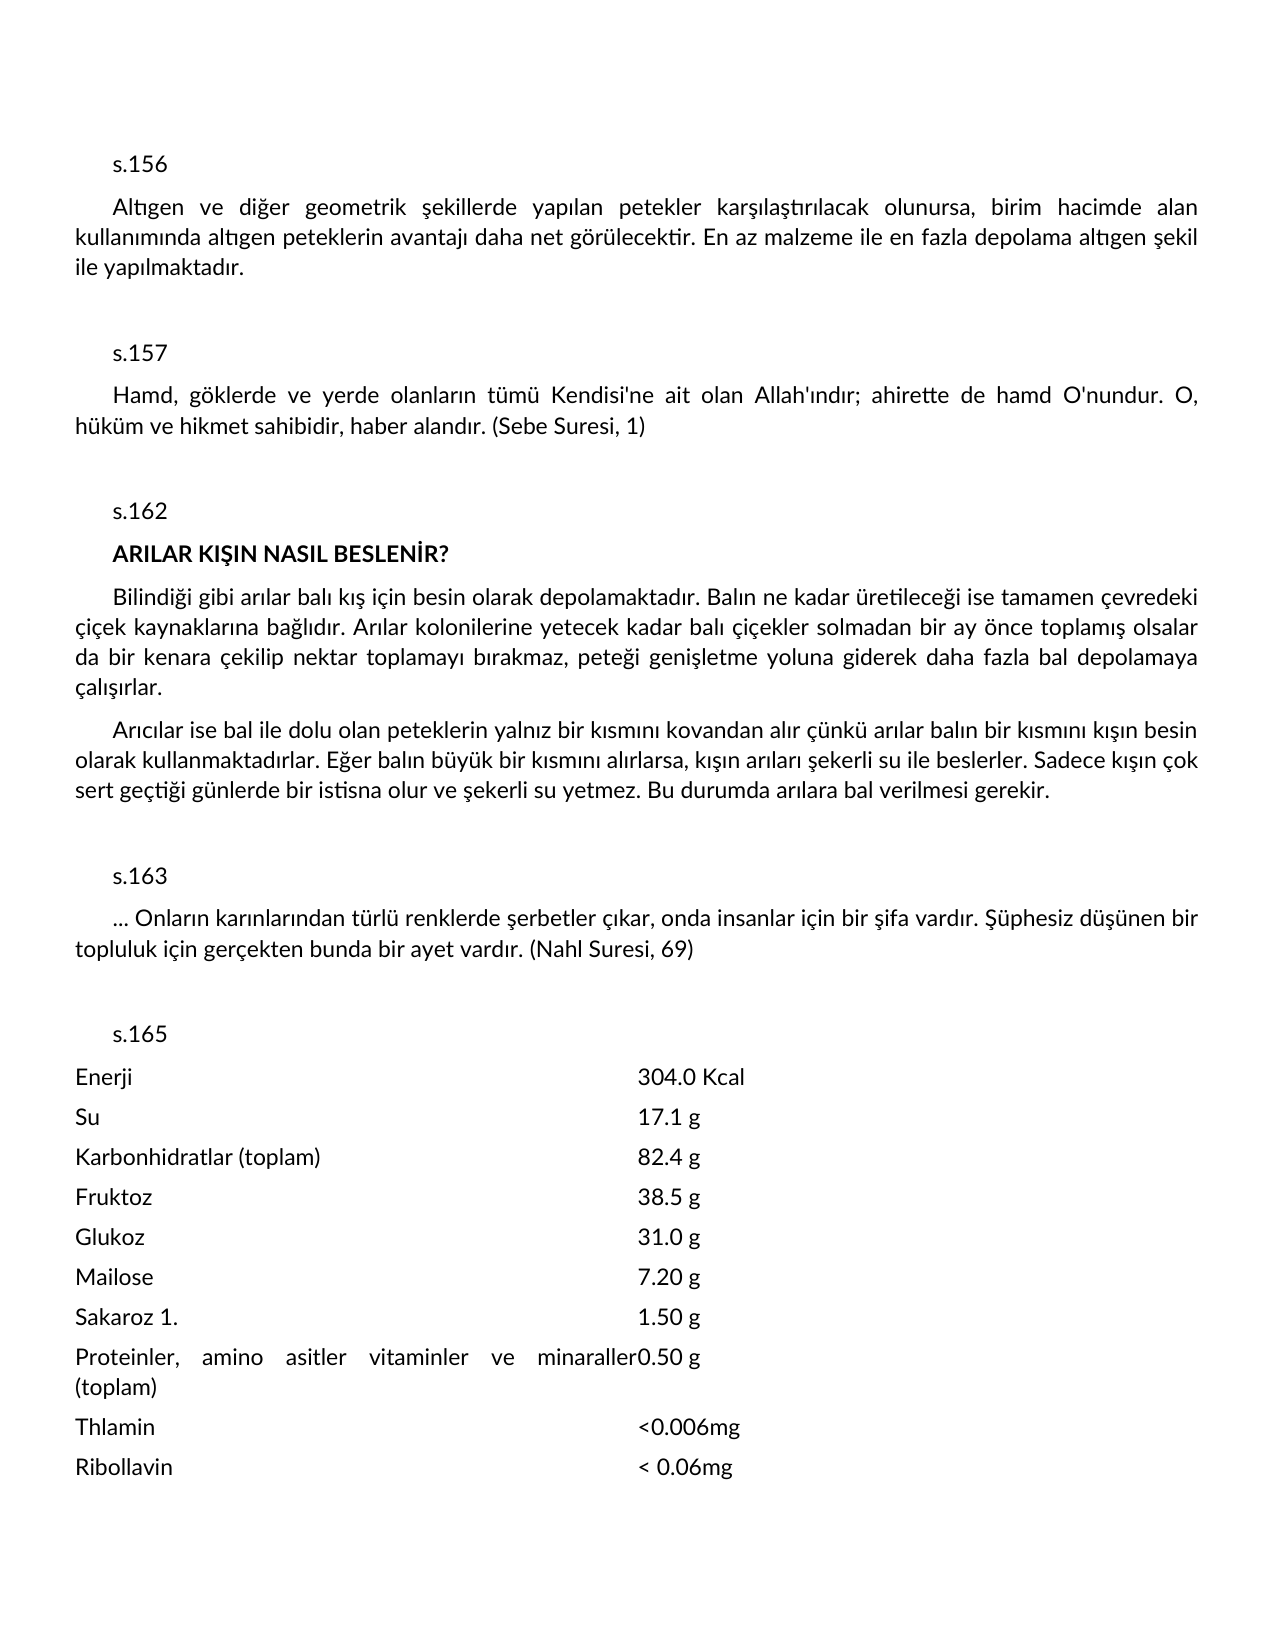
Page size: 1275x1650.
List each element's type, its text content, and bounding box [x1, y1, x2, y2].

text s.157 [75, 338, 1200, 366]
table_header Enerji [75, 1063, 637, 1102]
table_header 304.0 Kcal [638, 1063, 1200, 1102]
text ... Onların karınlarından türlü renklerde şerbetler çıkar, onda insanlar için bir şifa vardır. Şüphesiz düşünen bir topluluk için gerçekten bunda bir ayet vardır. (Nahl Suresi, 69) [75, 904, 1200, 962]
table_cell 1.50 g [638, 1303, 1200, 1342]
table_cell Sakaroz 1. [75, 1303, 637, 1342]
text Hamd, göklerde ve yerde olanların tümü Kendisi'ne ait olan Allah'ındır; ahirette de hamd O'nundur. O, hüküm ve hikmet sahibidir, haber alandır. (Sebe Suresi, 1) [75, 381, 1200, 439]
table_cell Thlamin [75, 1413, 637, 1453]
table_cell Su [75, 1103, 637, 1142]
text Bilindiği gibi arılar balı kış için besin olarak depolamaktadır. Balın ne kadar üretileceği ise tamamen çevredeki çiçek kaynaklarına bağlıdır. Arılar kolonilerine yetecek kadar balı çiçekler solmadan bir ay önce toplamış olsalar da bir kenara çekilip nektar toplamayı bırakmaz, peteği genişletme yoluna giderek daha fazla bal depolamaya çalışırlar. [75, 582, 1200, 700]
table_cell 38.5 g [638, 1183, 1200, 1222]
table_cell 82.4 g [638, 1143, 1200, 1182]
table_cell Mailose [75, 1263, 637, 1302]
table_cell 7.20 g [638, 1263, 1200, 1302]
text s.162 [75, 497, 1200, 524]
table_cell < 0.06mg [638, 1453, 1200, 1493]
text ARILAR KIŞIN NASIL BESLENİR? [75, 539, 1200, 567]
table_cell Glukoz [75, 1223, 637, 1262]
table_cell Proteinler, amino asitler vitaminler ve minaraller (toplam) [75, 1343, 637, 1413]
table_cell 17.1 g [638, 1103, 1200, 1142]
text Altıgen ve diğer geometrik şekillerde yapılan petekler karşılaştırılacak olunursa, birim hacimde alan kullanımında altıgen peteklerin avantajı daha net görülecektir. En az malzeme ile en fazla depolama altıgen şekil ile yapılmaktadır. [75, 193, 1200, 281]
table_cell Fruktoz [75, 1183, 637, 1222]
table_cell <0.006mg [638, 1413, 1200, 1453]
table_cell Ribollavin [75, 1453, 637, 1493]
table_cell 0.50 g [638, 1343, 1200, 1413]
table_cell 31.0 g [638, 1223, 1200, 1262]
text s.165 [75, 1020, 1200, 1047]
text s.156 [75, 150, 1200, 177]
text Arıcılar ise bal ile dolu olan peteklerin yalnız bir kısmını kovandan alır çünkü arılar balın bir kısmını kışın besin olarak kullanmaktadırlar. Eğer balın büyük bir kısmını alırlarsa, kışın arıları şekerli su ile beslerler. Sadece kışın çok sert geçtiği günlerde bir istisna olur ve şekerli su yetmez. Bu durumda arılara bal verilmesi gerekir. [75, 716, 1200, 803]
table_cell Karbonhidratlar (toplam) [75, 1143, 637, 1182]
text s.163 [75, 861, 1200, 889]
